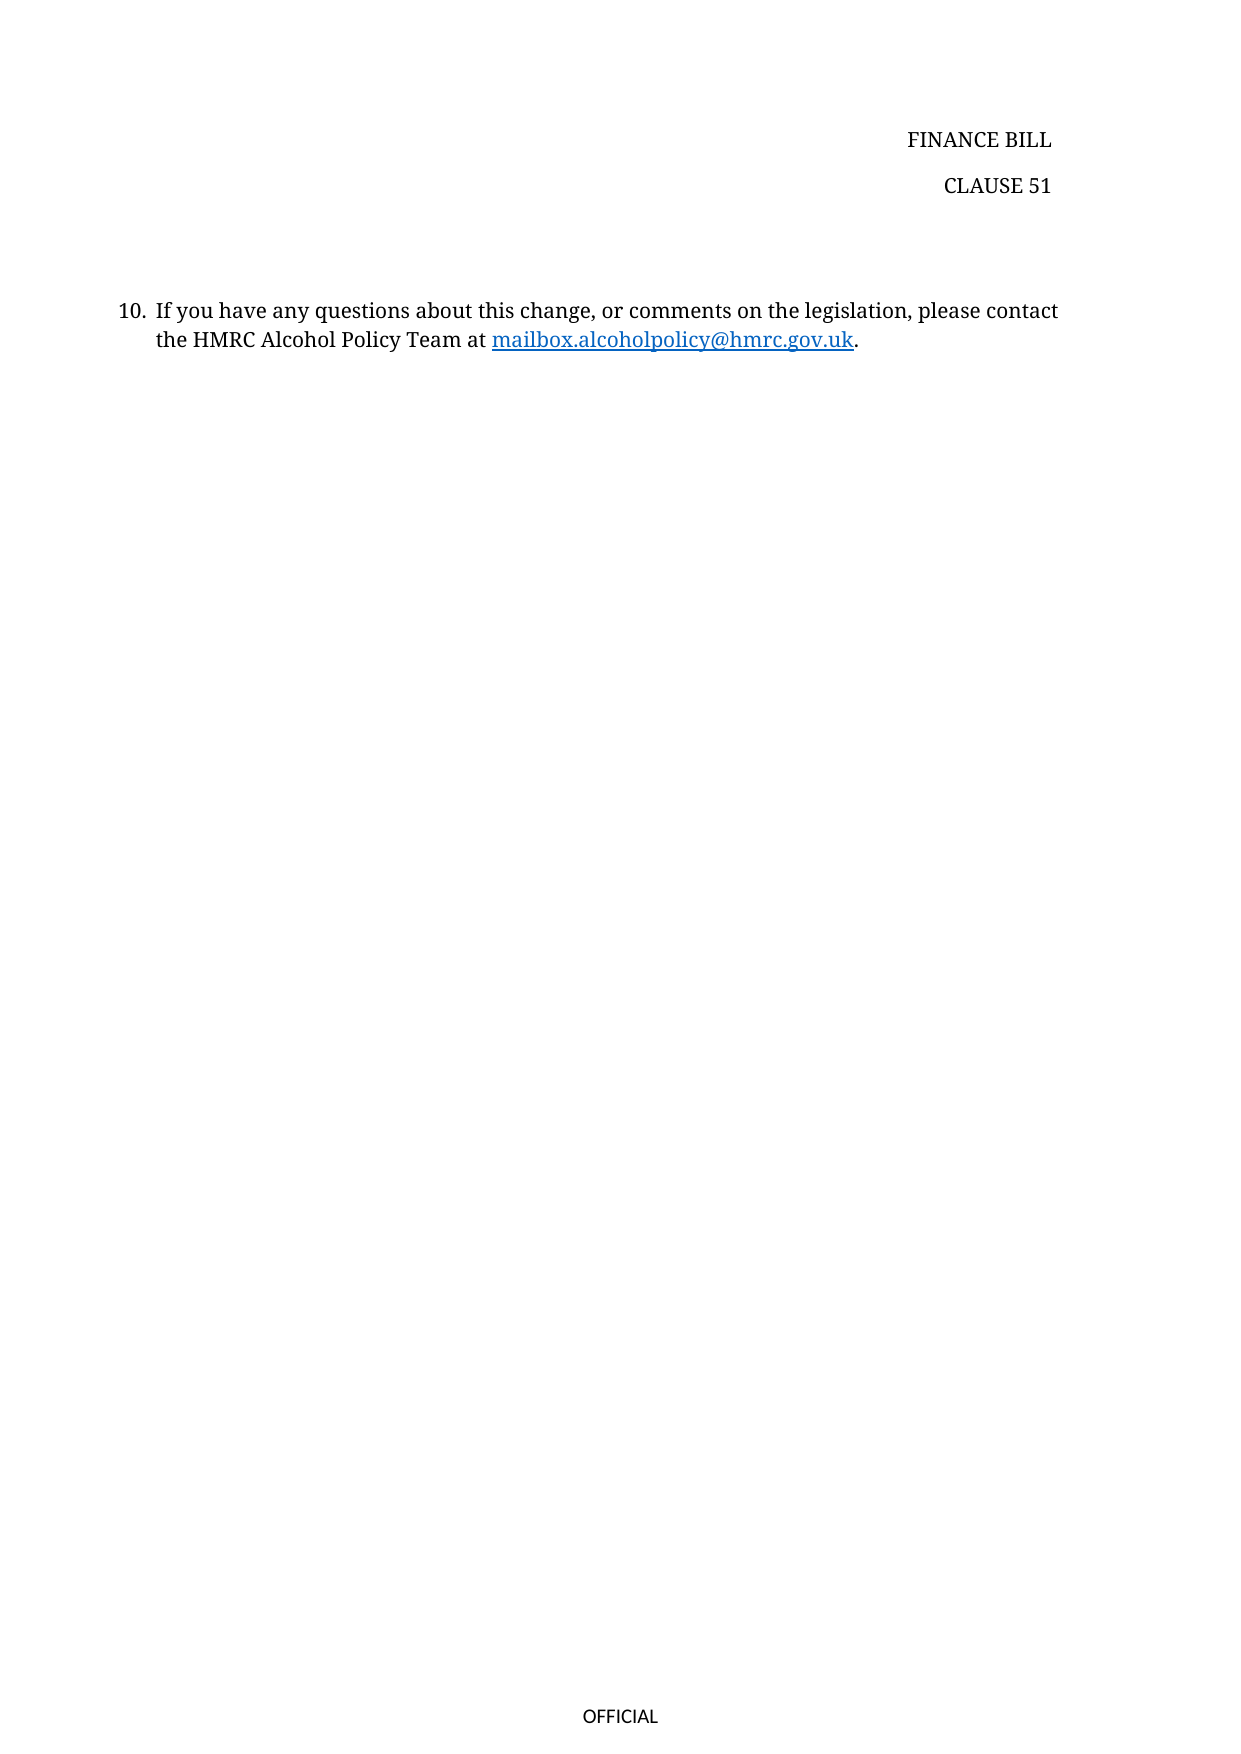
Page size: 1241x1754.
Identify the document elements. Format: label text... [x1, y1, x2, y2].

list If you have any questions about this change, or comments on the legislation, please contact the HMRC Alcohol Policy Team at mailbox.alcoholpolicy@hmrc.gov.uk. [118, 297, 1063, 353]
